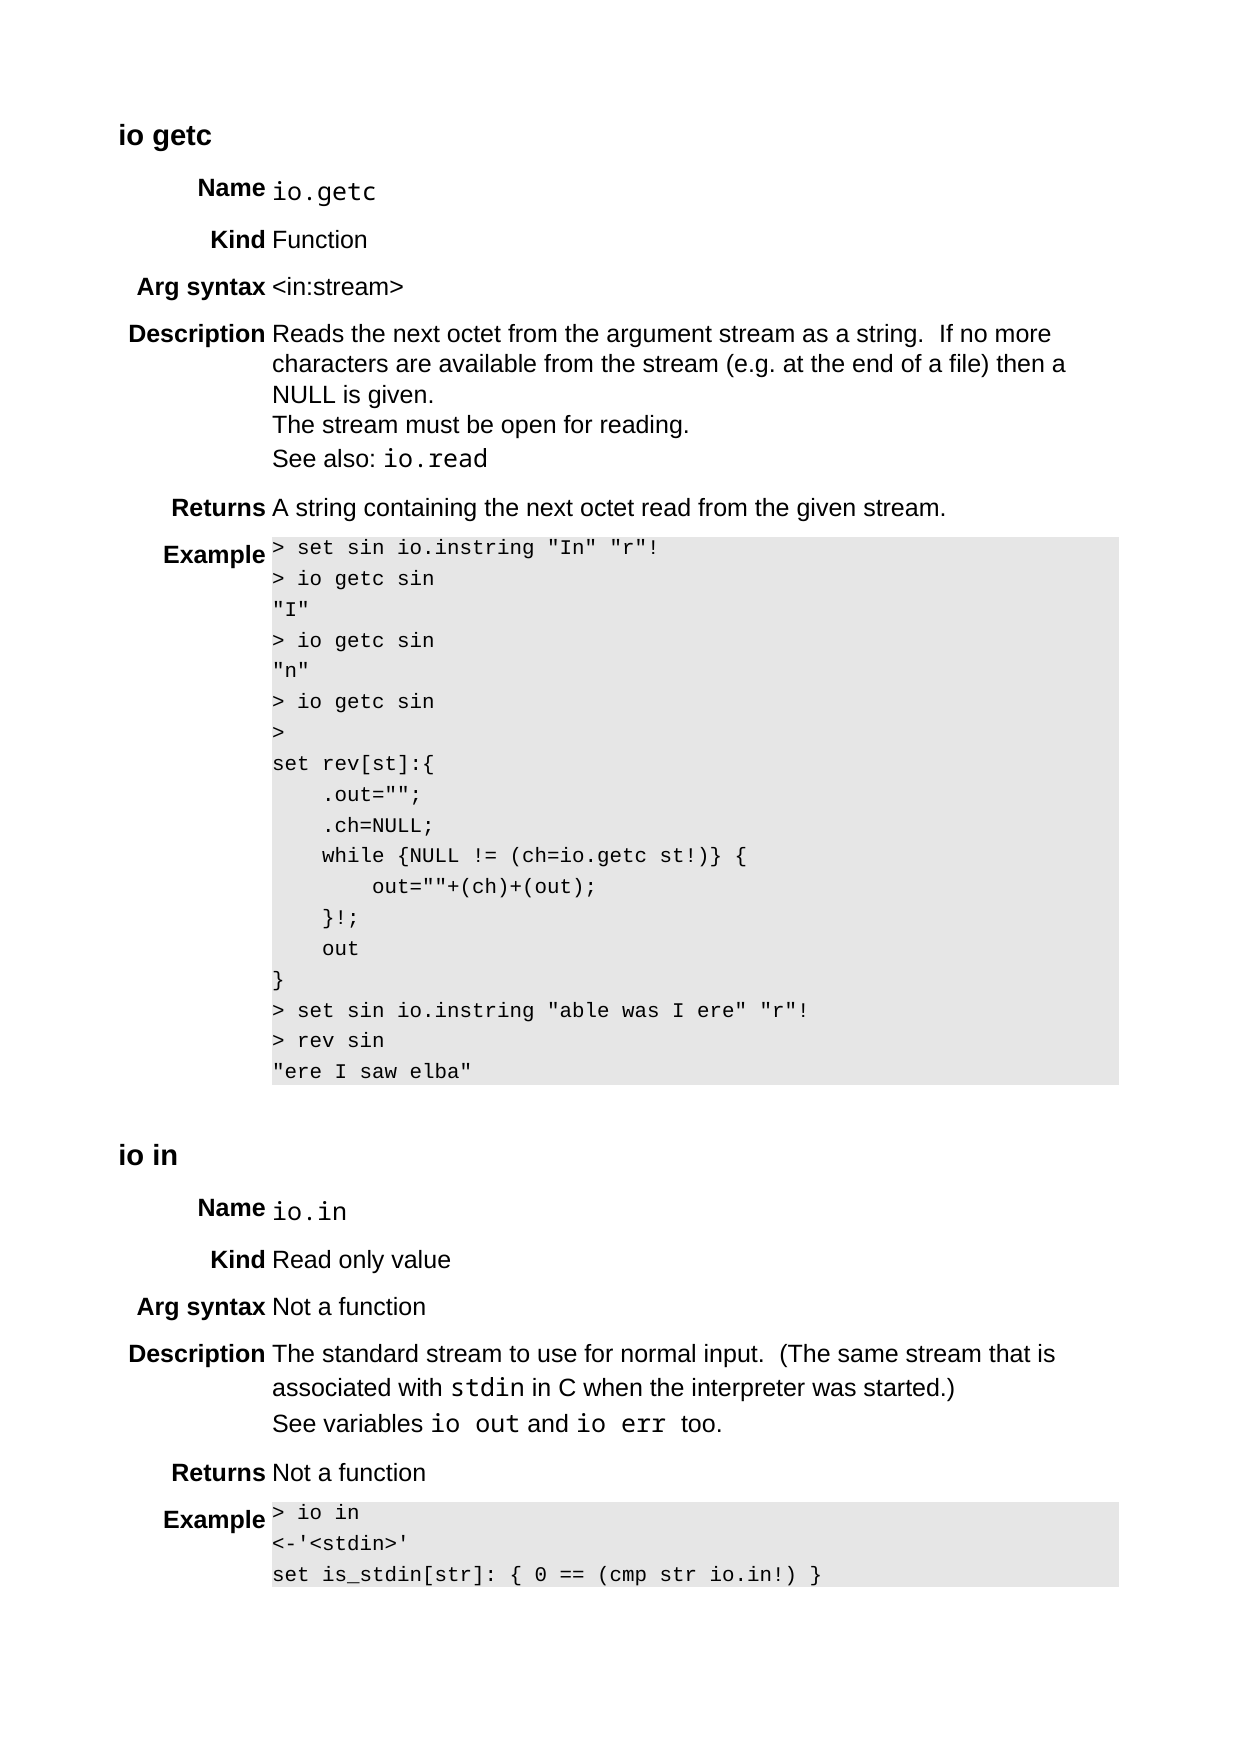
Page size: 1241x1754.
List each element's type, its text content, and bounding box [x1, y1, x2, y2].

table_cell > set sin io.instring "In" "r"! > io getc sin "I" > io getc sin "n" > io getc sin > set rev[st]:{ .out=""; .ch=NULL; while {NULL != (ch=io.getc st!)} { out=""+(ch)+(out); }!; out } > set sin io.instring "able was I ere" "r"! > rev sin "ere I saw elba" [269, 531, 1122, 1091]
table_cell Description [118, 310, 269, 484]
table_cell Returns [118, 484, 269, 531]
table_cell The standard stream to use for normal input. (The same stream that is associated with stdin in C when the interpreter was started.) See variables io out and io err too. [269, 1330, 1122, 1449]
table_cell Kind [118, 1236, 269, 1283]
table_cell <in:stream> [269, 263, 1122, 310]
subtitle io getc [118, 118, 1122, 152]
table_cell Not a function [269, 1283, 1122, 1330]
table_header Name [118, 1184, 269, 1236]
table_cell Arg syntax [118, 263, 269, 310]
table_cell A string containing the next octet read from the given stream. [269, 484, 1122, 531]
table_cell Function [269, 216, 1122, 263]
table_header io.getc [269, 164, 1122, 216]
table_header Name [118, 164, 269, 216]
table_cell Example [118, 1496, 269, 1593]
table_cell Kind [118, 216, 269, 263]
table_cell Example [118, 531, 269, 1091]
table_cell Returns [118, 1449, 269, 1496]
table_cell > io in <-'<stdin>' set is_stdin[str]: { 0 == (cmp str io.in!) } [269, 1496, 1122, 1593]
table_cell Not a function [269, 1449, 1122, 1496]
table_header io.in [269, 1184, 1122, 1236]
subtitle io in [118, 1138, 1122, 1172]
table_cell Reads the next octet from the argument stream as a string. If no more characters are available from the stream (e.g. at the end of a file) then a NULL is given. The stream must be open for reading. See also: io.read [269, 310, 1122, 484]
table_cell Read only value [269, 1236, 1122, 1283]
table_cell Description [118, 1330, 269, 1449]
table_cell Arg syntax [118, 1283, 269, 1330]
